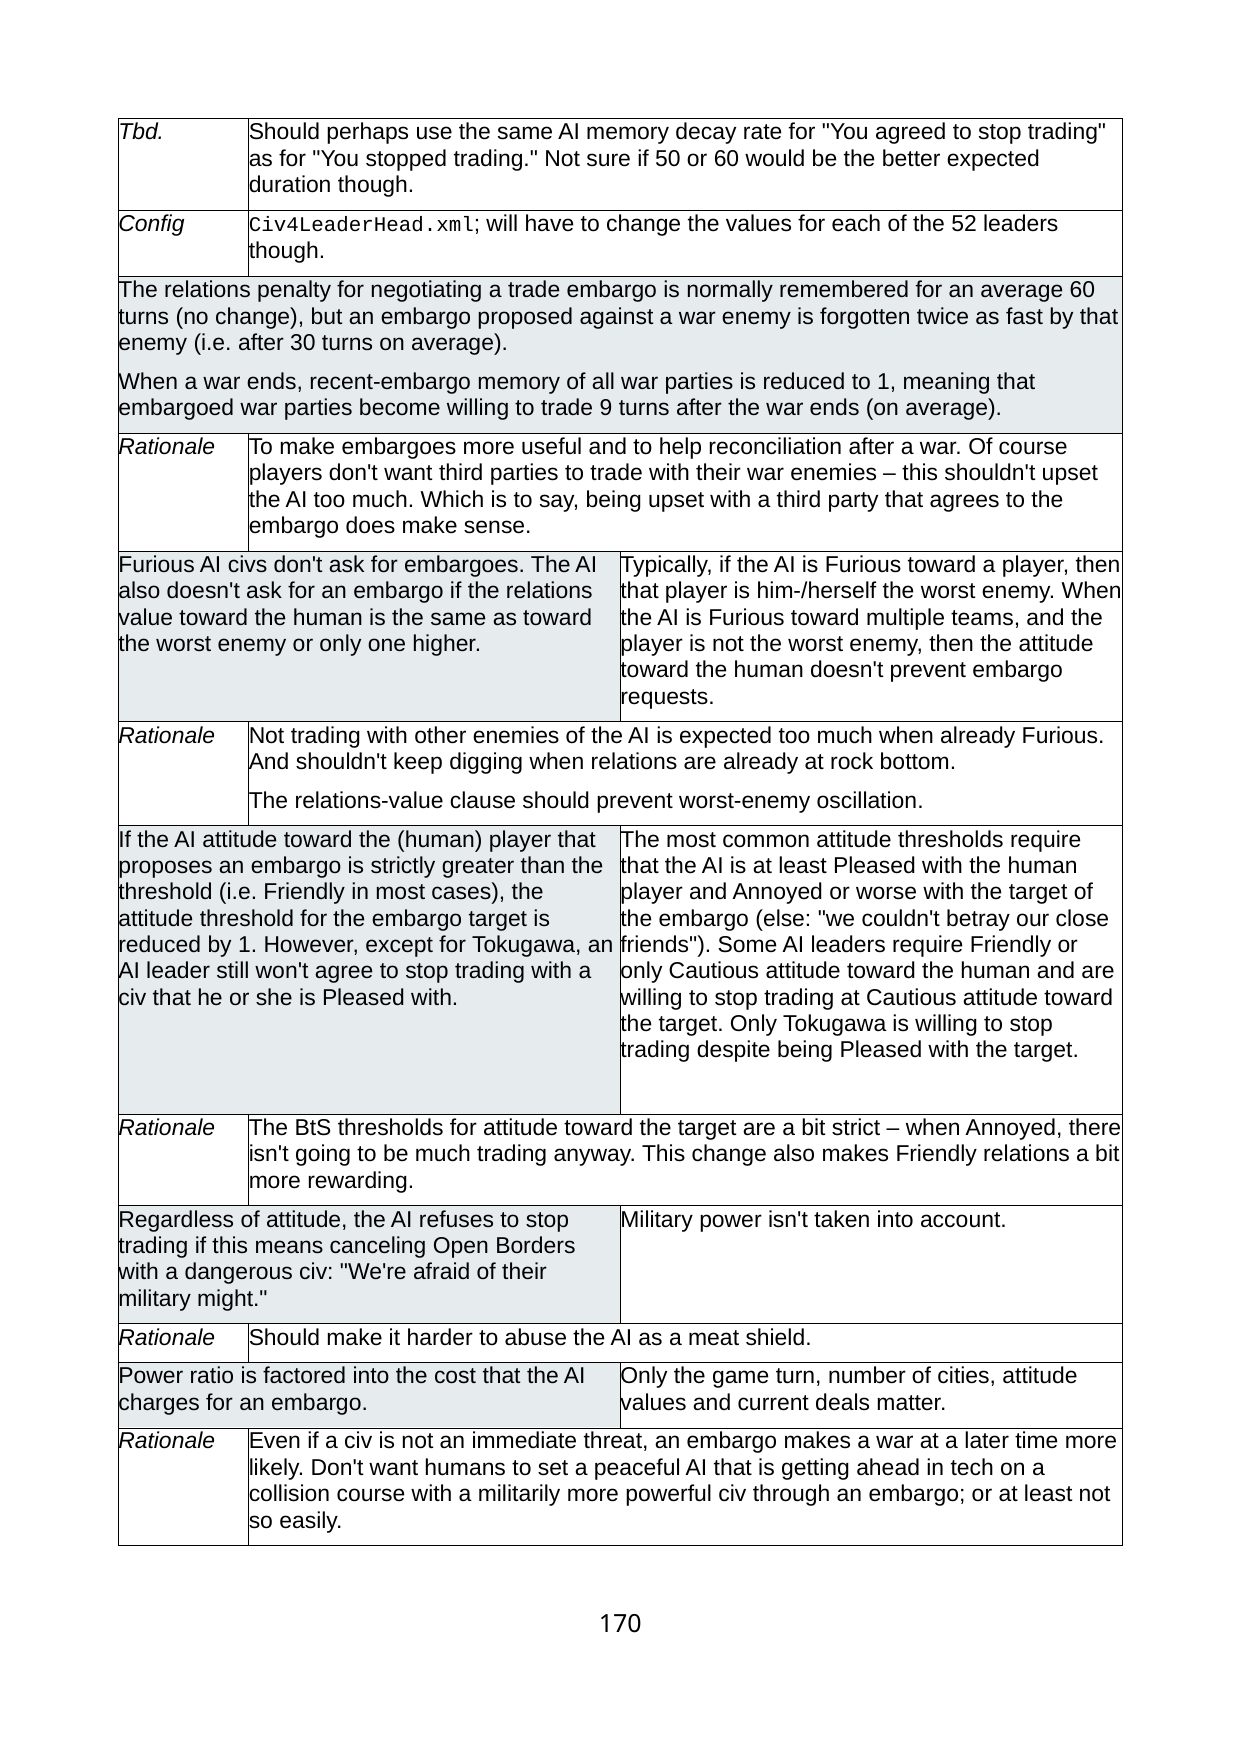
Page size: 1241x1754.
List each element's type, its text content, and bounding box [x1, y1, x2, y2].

table_cell Config [119, 211, 248, 276]
table_cell Tbd. [119, 119, 248, 210]
table_cell The most common attitude thresholds require that the AI is at least Pleased with the human player and Annoyed or worse with the target of the embargo (else: "we couldn't betray our close friends"). Some AI leaders require Friendly or only Cautious attitude toward the human and are willing to stop trading at Cautious attitude toward the target. Only Tokugawa is willing to stop trading despite being Pleased with the target. [621, 826, 1122, 1114]
table_cell Not trading with other enemies of the AI is expected too much when already Furious. And shouldn't keep digging when relations are already at rock bottom. The relations-value clause should prevent worst-enemy oscillation. [249, 722, 1122, 825]
table_cell Rationale [119, 434, 248, 551]
table_cell Should perhaps use the same AI memory decay rate for "You agreed to stop trading" as for "You stopped trading." Not sure if 50 or 60 would be the better expected duration though. [249, 119, 1122, 210]
table_cell Only the game turn, number of cities, attitude values and current deals matter. [621, 1363, 1122, 1427]
table_cell The relations penalty for negotiating a trade embargo is normally remembered for an average 60 turns (no change), but an embargo proposed against a war enemy is forgotten twice as fast by that enemy (i.e. after 30 turns on average). When a war ends, recent-embargo memory of all war parties is reduced to 1, meaning that embargoed war parties become willing to trade 9 turns after the war ends (on average). [119, 277, 1122, 433]
table_cell Typically, if the AI is Furious toward a player, then that player is him-/herself the worst enemy. When the AI is Furious toward multiple teams, and the player is not the worst enemy, then the attitude toward the human doesn't prevent embargo requests. [621, 552, 1122, 721]
table_cell Furious AI civs don't ask for embargoes. The AI also doesn't ask for an embargo if the relations value toward the human is the same as toward the worst enemy or only one higher. [119, 552, 620, 721]
table_cell Power ratio is factored into the cost that the AI charges for an embargo. [119, 1363, 620, 1427]
table_cell To make embargoes more useful and to help reconciliation after a war. Of course players don't want third parties to trade with their war enemies – this shouldn't upset the AI too much. Which is to say, being upset with a third party that agrees to the embargo does make sense. [249, 434, 1122, 551]
table_cell Military power isn't taken into account. [621, 1206, 1122, 1323]
table_cell Should make it harder to abuse the AI as a meat shield. [249, 1324, 1122, 1362]
table_cell The BtS thresholds for attitude toward the target are a bit strict – when Annoyed, there isn't going to be much trading anyway. This change also makes Friendly relations a bit more rewarding. [249, 1115, 1122, 1205]
table_cell Rationale [119, 1429, 248, 1545]
table_cell Regardless of attitude, the AI refuses to stop trading if this means canceling Open Borders with a dangerous civ: "We're afraid of their military might." [119, 1206, 620, 1323]
table_cell Rationale [119, 1115, 248, 1205]
table_cell Rationale [119, 1324, 248, 1362]
table_cell If the AI attitude toward the (human) player that proposes an embargo is strictly greater than the threshold (i.e. Friendly in most cases), the attitude threshold for the embargo target is reduced by 1. However, except for Tokugawa, an AI leader still won't agree to stop trading with a civ that he or she is Pleased with. [119, 826, 620, 1114]
table_cell Even if a civ is not an immediate threat, an embargo makes a war at a later time more likely. Don't want humans to set a peaceful AI that is getting ahead in tech on a collision course with a militarily more powerful civ through an embargo; or at least not so easily. [249, 1429, 1122, 1545]
table_cell Rationale [119, 722, 248, 825]
table_cell Civ4LeaderHead.xml; will have to change the values for each of the 52 leaders though. [249, 211, 1122, 276]
